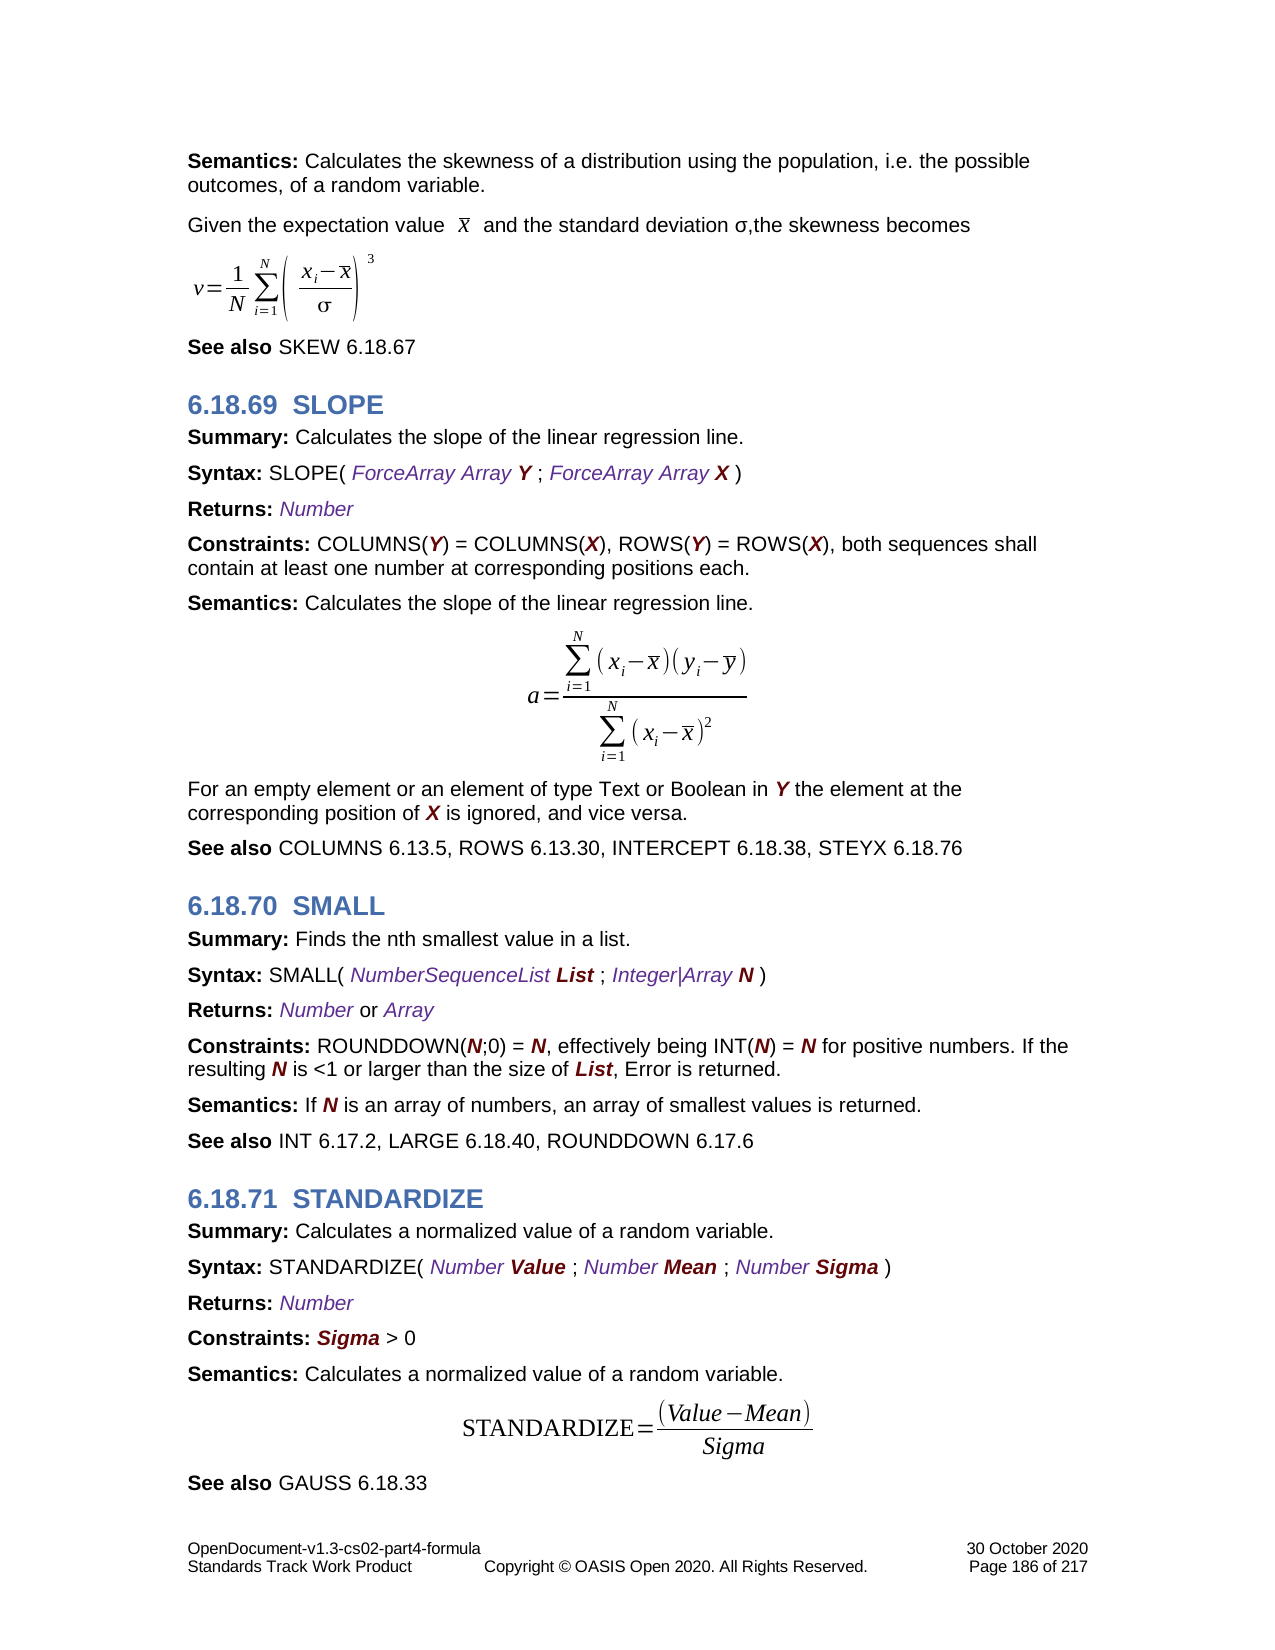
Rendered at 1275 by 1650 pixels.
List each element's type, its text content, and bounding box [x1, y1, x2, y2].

text See also COLUMNS 6.13.5, ROWS 6.13.30, INTERCEPT 6.18.38, STEYX 6.18.76 [187, 837, 1088, 860]
text Syntax: STANDARDIZE( Number Value ; Number Mean ; Number Sigma ) [187, 1255, 1088, 1279]
text Returns: Number or Array [187, 999, 1088, 1022]
text Returns: Number [187, 1291, 1088, 1314]
text Summary: Calculates the slope of the linear regression line. [187, 426, 1088, 449]
subtitle SLOPE [187, 390, 1088, 420]
text Semantics: If N is an array of numbers, an array of smallest values is returned. [187, 1093, 1088, 1117]
text Semantics: Calculates a normalized value of a random variable. [187, 1362, 1088, 1386]
text Summary: Calculates a normalized value of a random variable. [187, 1220, 1088, 1243]
text For an empty element or an element of type Text or Boolean in Y the element at the corresponding position of X is ignored, and vice versa. [187, 778, 1088, 825]
text Constraints: ROUNDDOWN(N;0) = N, effectively being INT(N) = N for positive numbers. If the resulting N is <1 or larger than the size of List, Error is returned. [187, 1034, 1088, 1081]
text Syntax: SMALL( NumberSequenceList List ; Integer|Array N ) [187, 963, 1088, 987]
subtitle SMALL [187, 891, 1088, 921]
text See also INT 6.17.2, LARGE 6.18.40, ROUNDDOWN 6.17.6 [187, 1129, 1088, 1153]
subtitle STANDARDIZE [187, 1184, 1088, 1214]
text Constraints: COLUMNS(Y) = COLUMNS(X), ROWS(Y) = ROWS(X), both sequences shall contain at least one number at corresponding positions each. [187, 533, 1088, 580]
text Summary: Finds the nth smallest value in a list. [187, 927, 1088, 951]
text See also SKEW 6.18.67 [187, 335, 1088, 359]
text Given the expectation value and the standard deviation σ,the skewness becomes [187, 209, 1088, 239]
text See also GAUSS 6.18.33 [187, 1471, 1088, 1495]
text Semantics: Calculates the slope of the linear regression line. [187, 592, 1088, 615]
text Constraints: Sigma > 0 [187, 1327, 1088, 1350]
text Semantics: Calculates the skewness of a distribution using the population, i.e. the possible outcomes, of a random variable. [187, 150, 1088, 197]
text Syntax: SLOPE( ForceArray Array Y ; ForceArray Array X ) [187, 461, 1088, 485]
text Returns: Number [187, 497, 1088, 521]
